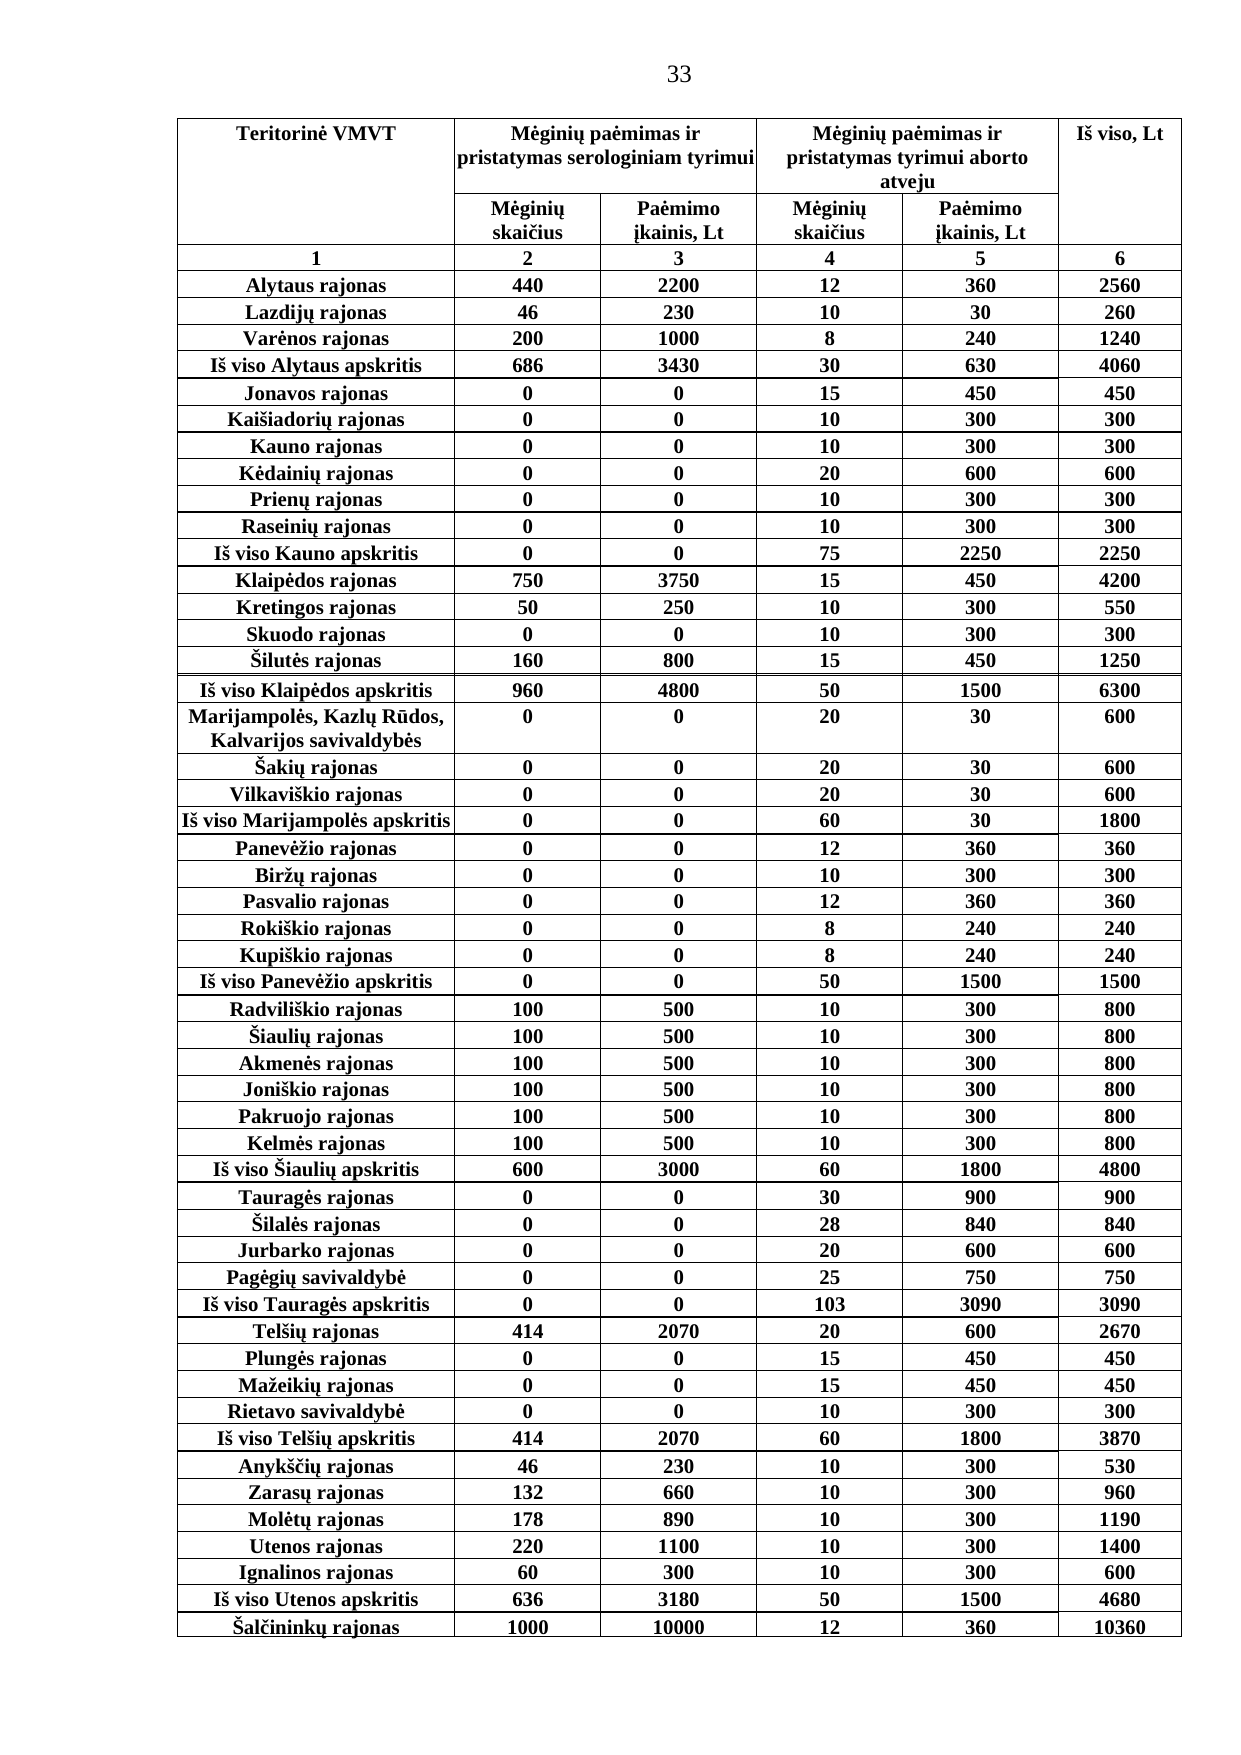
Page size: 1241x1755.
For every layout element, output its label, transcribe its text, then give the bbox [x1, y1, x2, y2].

table_cell 10 [757, 620, 902, 646]
table_cell 30 [903, 754, 1058, 779]
table_cell Raseinių rajonas [178, 513, 454, 538]
table_cell 890 [601, 1505, 756, 1531]
table_cell 550 [1059, 594, 1181, 619]
table_cell 46 [455, 1452, 600, 1478]
table_cell 800 [1059, 1076, 1181, 1101]
table_cell 4200 [1059, 566, 1181, 592]
table_cell 0 [601, 968, 756, 993]
table_cell 3000 [601, 1156, 756, 1181]
table_cell 1000 [455, 1613, 600, 1636]
table_cell 300 [903, 1479, 1058, 1504]
table_cell 960 [1059, 1479, 1181, 1504]
table_cell 6 [1059, 245, 1181, 270]
table_cell 840 [1059, 1210, 1181, 1236]
table_cell 300 [1059, 620, 1181, 646]
table_cell Iš viso Alytaus apskritis [178, 351, 454, 377]
table_cell 300 [903, 1559, 1058, 1584]
table_cell 450 [903, 1371, 1058, 1397]
table_cell 10 [757, 406, 902, 431]
table_cell 800 [1059, 1129, 1181, 1154]
table_cell 15 [757, 567, 902, 592]
table_cell 15 [757, 647, 902, 672]
table_cell Akmenės rajonas [178, 1049, 454, 1074]
table_cell 1800 [1059, 807, 1181, 832]
table_cell 600 [903, 1318, 1058, 1343]
table_cell 0 [601, 620, 756, 646]
table_cell 12 [757, 888, 902, 913]
table_cell 10 [757, 1559, 902, 1584]
table_cell 20 [757, 703, 902, 752]
table_cell 300 [903, 1022, 1058, 1048]
table_cell 103 [757, 1290, 902, 1316]
table_cell 4 [757, 245, 902, 270]
table_cell 0 [601, 379, 756, 405]
table_cell 10 [757, 1479, 902, 1504]
table_cell 360 [903, 888, 1058, 913]
table_cell 0 [455, 539, 600, 565]
table_cell 25 [757, 1263, 902, 1289]
table_cell 360 [903, 1613, 1058, 1636]
table_cell 600 [455, 1156, 600, 1181]
table_cell 240 [903, 941, 1058, 967]
table_cell 3090 [1059, 1290, 1181, 1316]
table_cell 300 [903, 1398, 1058, 1423]
table_cell 450 [903, 379, 1058, 405]
table_cell 0 [455, 1263, 600, 1289]
table_cell 30 [903, 298, 1058, 324]
table_cell Iš viso Utenos apskritis [178, 1585, 454, 1611]
table_cell 0 [455, 406, 600, 431]
table_cell Zarasų rajonas [178, 1479, 454, 1504]
table_cell 660 [601, 1479, 756, 1504]
table_cell 0 [601, 433, 756, 458]
table_cell 0 [601, 459, 756, 485]
table_cell 0 [455, 754, 600, 779]
table_cell 12 [757, 1613, 902, 1636]
table_cell 2070 [601, 1318, 756, 1343]
table_cell Jonavos rajonas [178, 379, 454, 405]
table_cell 1100 [601, 1532, 756, 1558]
table_cell 500 [601, 1076, 756, 1101]
table_cell 300 [903, 1505, 1058, 1531]
table_cell 132 [455, 1479, 600, 1504]
table_cell 10 [757, 298, 902, 324]
table_cell Skuodo rajonas [178, 620, 454, 646]
table_cell Telšių rajonas [178, 1318, 454, 1343]
table_cell 60 [757, 1156, 902, 1181]
table_cell 240 [903, 325, 1058, 350]
table_cell Iš viso Kauno apskritis [178, 539, 454, 565]
table_cell 10 [757, 433, 902, 458]
table_cell Panevėžio rajonas [178, 835, 454, 860]
table_cell 414 [455, 1424, 600, 1450]
table_cell 220 [455, 1532, 600, 1558]
table_cell 160 [455, 647, 600, 672]
table_cell 100 [455, 1022, 600, 1048]
table_cell 28 [757, 1210, 902, 1236]
table_cell Varėnos rajonas [178, 325, 454, 350]
table_cell 0 [601, 807, 756, 832]
table_cell 414 [455, 1318, 600, 1343]
table_cell Biržų rajonas [178, 861, 454, 887]
table_cell 360 [1059, 888, 1181, 913]
table_header Mėginių paėmimas ir pristatymas tyrimui aborto atveju [757, 119, 1058, 193]
table_cell 750 [1059, 1263, 1181, 1289]
table_cell 0 [601, 754, 756, 779]
table_cell 300 [903, 861, 1058, 887]
table_cell 30 [757, 351, 902, 377]
table_cell 4800 [601, 676, 756, 702]
table_cell 900 [1059, 1182, 1181, 1209]
table_cell 300 [1059, 513, 1181, 538]
table_cell Molėtų rajonas [178, 1505, 454, 1531]
table_cell Iš viso Klaipėdos apskritis [178, 676, 454, 702]
table_cell 300 [903, 486, 1058, 511]
table_cell 1240 [1059, 325, 1181, 350]
table_cell 1000 [601, 325, 756, 350]
table_cell Pakruojo rajonas [178, 1102, 454, 1128]
table_cell 3870 [1059, 1424, 1181, 1450]
table_cell Anykščių rajonas [178, 1452, 454, 1478]
table_cell 630 [903, 351, 1058, 377]
table_cell 0 [601, 1210, 756, 1236]
table_cell Jurbarko rajonas [178, 1237, 454, 1262]
table_cell 20 [757, 780, 902, 806]
table_cell 450 [903, 567, 1058, 592]
table_cell 800 [1059, 1049, 1181, 1074]
table_cell 450 [1059, 1344, 1181, 1370]
table_cell 0 [601, 539, 756, 565]
table_cell 360 [1059, 834, 1181, 860]
table_cell 0 [601, 1183, 756, 1209]
table_cell 2 [455, 245, 600, 270]
table_cell 10000 [601, 1613, 756, 1636]
table_cell 178 [455, 1505, 600, 1531]
table_cell 4680 [1059, 1585, 1181, 1611]
table_cell 8 [757, 941, 902, 967]
table_cell 10 [757, 1022, 902, 1048]
table_cell 450 [903, 647, 1058, 672]
table_cell Lazdijų rajonas [178, 298, 454, 324]
table_cell 3 [601, 245, 756, 270]
table_header Iš viso, Lt [1059, 119, 1181, 244]
table_cell 50 [757, 1585, 902, 1611]
table_cell 10360 [1059, 1612, 1181, 1636]
table_cell 46 [455, 298, 600, 324]
table_cell 300 [601, 1559, 756, 1584]
table_cell Šalčininkų rajonas [178, 1613, 454, 1636]
table_cell 100 [455, 996, 600, 1021]
table_cell Rokiškio rajonas [178, 915, 454, 940]
table_cell Tauragės rajonas [178, 1183, 454, 1209]
table_cell 600 [1059, 1559, 1181, 1584]
table_cell 20 [757, 1237, 902, 1262]
table_cell 10 [757, 486, 902, 511]
table_cell 240 [1059, 915, 1181, 940]
table_cell 10 [757, 1398, 902, 1423]
table_cell 0 [455, 807, 600, 832]
table_cell 800 [1059, 995, 1181, 1021]
table_cell 0 [601, 1237, 756, 1262]
table_cell 5 [903, 245, 1058, 270]
table_cell 250 [601, 594, 756, 619]
table_cell 0 [455, 433, 600, 458]
table_cell 300 [1059, 861, 1181, 887]
table_cell Vilkaviškio rajonas [178, 780, 454, 806]
table_cell 300 [903, 1129, 1058, 1154]
table_cell 0 [601, 513, 756, 538]
table_cell 15 [757, 1371, 902, 1397]
table_cell 300 [903, 1102, 1058, 1128]
table_cell 0 [455, 459, 600, 485]
table_cell 3430 [601, 351, 756, 377]
table_cell 100 [455, 1076, 600, 1101]
table_cell 1800 [903, 1424, 1058, 1450]
table_cell Šilutės rajonas [178, 647, 454, 672]
table_cell 30 [757, 1183, 902, 1209]
table_cell 0 [601, 703, 756, 752]
table_cell 0 [455, 620, 600, 646]
table_cell 1250 [1059, 647, 1181, 672]
table_cell Iš viso Šiaulių apskritis [178, 1156, 454, 1181]
table_cell 100 [455, 1049, 600, 1074]
table_cell Iš viso Tauragės apskritis [178, 1290, 454, 1316]
table_cell 0 [601, 915, 756, 940]
table_cell 300 [903, 1076, 1058, 1101]
table_cell 0 [455, 1344, 600, 1370]
table_cell 0 [455, 1183, 600, 1209]
table_cell 300 [903, 1049, 1058, 1074]
table_cell 500 [601, 1049, 756, 1074]
table_cell 60 [757, 807, 902, 832]
table_cell 1500 [903, 676, 1058, 702]
table_cell 500 [601, 1129, 756, 1154]
table_cell 230 [601, 1452, 756, 1478]
table_cell 30 [903, 807, 1058, 832]
table_cell 0 [601, 780, 756, 806]
table_cell 0 [601, 1344, 756, 1370]
table_cell Kupiškio rajonas [178, 941, 454, 967]
table_cell Radviliškio rajonas [178, 996, 454, 1021]
table_cell 0 [601, 861, 756, 887]
table_cell 8 [757, 915, 902, 940]
table_cell 0 [455, 1371, 600, 1397]
table_cell 450 [1059, 378, 1181, 405]
table_cell 0 [455, 513, 600, 538]
table_cell 2250 [903, 539, 1058, 565]
table_cell 300 [903, 433, 1058, 458]
table_cell 10 [757, 1452, 902, 1478]
table_cell Plungės rajonas [178, 1344, 454, 1370]
table_cell Iš viso Panevėžio apskritis [178, 968, 454, 993]
table_cell 15 [757, 1344, 902, 1370]
table_cell 0 [601, 835, 756, 860]
table_cell 300 [903, 620, 1058, 646]
table_cell Rietavo savivaldybė [178, 1398, 454, 1423]
table_cell 300 [1059, 486, 1181, 511]
table_cell 2200 [601, 271, 756, 297]
table_cell 0 [455, 379, 600, 405]
table_cell Mažeikių rajonas [178, 1371, 454, 1397]
table_cell 300 [903, 1452, 1058, 1478]
table_cell 300 [903, 594, 1058, 619]
table_header Mėginių paėmimas ir pristatymas serologiniam tyrimui [455, 119, 756, 193]
table_cell Šakių rajonas [178, 754, 454, 779]
table_cell 0 [601, 486, 756, 511]
table_cell 500 [601, 996, 756, 1021]
table_cell 0 [601, 888, 756, 913]
table_cell 2560 [1059, 271, 1181, 297]
table_cell 440 [455, 271, 600, 297]
table_cell 0 [455, 486, 600, 511]
table_cell 60 [455, 1559, 600, 1584]
table_cell 12 [757, 835, 902, 860]
table_cell Joniškio rajonas [178, 1076, 454, 1101]
table_cell 0 [601, 1263, 756, 1289]
table_cell 10 [757, 513, 902, 538]
table_cell 20 [757, 754, 902, 779]
table_cell 0 [601, 1371, 756, 1397]
table_cell 636 [455, 1585, 600, 1611]
table_cell 10 [757, 1532, 902, 1558]
table_cell 10 [757, 1102, 902, 1128]
table_cell 0 [455, 703, 600, 752]
table_cell 10 [757, 1505, 902, 1531]
table_cell Utenos rajonas [178, 1532, 454, 1558]
table_cell 230 [601, 298, 756, 324]
table_cell Kelmės rajonas [178, 1129, 454, 1154]
table_cell 50 [757, 676, 902, 702]
table_cell 3180 [601, 1585, 756, 1611]
table_cell 0 [455, 915, 600, 940]
table_cell 0 [455, 941, 600, 967]
table_cell 750 [903, 1263, 1058, 1289]
table_cell 0 [455, 835, 600, 860]
table_cell 1190 [1059, 1505, 1181, 1531]
table_cell Ignalinos rajonas [178, 1559, 454, 1584]
table_cell 450 [1059, 1371, 1181, 1397]
table_cell 100 [455, 1129, 600, 1154]
table_cell 3090 [903, 1290, 1058, 1316]
table_cell 1500 [1059, 968, 1181, 993]
table_cell 2670 [1059, 1317, 1181, 1343]
table_cell 686 [455, 351, 600, 377]
table_cell 600 [1059, 780, 1181, 806]
table_cell 600 [903, 459, 1058, 485]
table_cell 300 [903, 513, 1058, 538]
table_cell 10 [757, 996, 902, 1021]
table_cell 800 [1059, 1022, 1181, 1048]
table_cell 1400 [1059, 1532, 1181, 1558]
table_cell 300 [903, 996, 1058, 1021]
table_cell 12 [757, 271, 902, 297]
table_cell 0 [455, 1398, 600, 1423]
table_cell 300 [1059, 433, 1181, 458]
table_cell 30 [903, 780, 1058, 806]
table_cell 1800 [903, 1156, 1058, 1181]
table_cell Šilalės rajonas [178, 1210, 454, 1236]
table_cell Pagėgių savivaldybė [178, 1263, 454, 1289]
table_cell 15 [757, 379, 902, 405]
table_cell 500 [601, 1102, 756, 1128]
table_cell 0 [455, 780, 600, 806]
table_cell 0 [601, 1290, 756, 1316]
table_cell 500 [601, 1022, 756, 1048]
table_cell 300 [903, 406, 1058, 431]
table_cell 240 [1059, 941, 1181, 967]
table_cell 50 [455, 594, 600, 619]
table_cell 10 [757, 861, 902, 887]
table_cell 0 [455, 1237, 600, 1262]
table_cell 30 [903, 703, 1058, 752]
table_cell 20 [757, 1318, 902, 1343]
table_cell 1500 [903, 1585, 1058, 1611]
table_cell Kėdainių rajonas [178, 459, 454, 485]
table_cell 10 [757, 594, 902, 619]
table_cell Pasvalio rajonas [178, 888, 454, 913]
table_cell 600 [1059, 459, 1181, 485]
table_cell Iš viso Telšių apskritis [178, 1424, 454, 1450]
table_cell 600 [1059, 754, 1181, 779]
table_cell 960 [455, 676, 600, 702]
table_cell 800 [601, 647, 756, 672]
table_cell 1 [178, 245, 454, 270]
table_cell 3750 [601, 567, 756, 592]
table_cell Šiaulių rajonas [178, 1022, 454, 1048]
table_cell Mėginių skaičius [455, 194, 600, 244]
table_cell 300 [903, 1532, 1058, 1558]
table_cell 10 [757, 1049, 902, 1074]
table_cell Mėginių skaičius [757, 194, 902, 244]
table_cell Klaipėdos rajonas [178, 567, 454, 592]
table_cell 240 [903, 915, 1058, 940]
table_header Teritorinė VMVT [178, 119, 454, 244]
table_cell 50 [757, 968, 902, 993]
table_cell 200 [455, 325, 600, 350]
table_cell 840 [903, 1210, 1058, 1236]
table_cell 0 [455, 1210, 600, 1236]
table_cell 750 [455, 567, 600, 592]
table_cell 900 [903, 1183, 1058, 1209]
table_cell 600 [903, 1237, 1058, 1262]
table_cell 4800 [1059, 1156, 1181, 1181]
table_cell Kaišiadorių rajonas [178, 406, 454, 431]
table_cell 4060 [1059, 351, 1181, 377]
table_cell Iš viso Marijampolės apskritis [178, 807, 454, 832]
table_cell 0 [601, 941, 756, 967]
table_cell 0 [455, 888, 600, 913]
table_cell 10 [757, 1129, 902, 1154]
table_cell 100 [455, 1102, 600, 1128]
table_cell 360 [903, 271, 1058, 297]
table_cell 800 [1059, 1102, 1181, 1128]
table_cell 0 [455, 861, 600, 887]
table_cell Prienų rajonas [178, 486, 454, 511]
table_cell 2070 [601, 1424, 756, 1450]
table_cell 360 [903, 835, 1058, 860]
table_cell 300 [1059, 1398, 1181, 1423]
table_cell 0 [455, 968, 600, 993]
table_cell 60 [757, 1424, 902, 1450]
table_cell 20 [757, 459, 902, 485]
table_cell Alytaus rajonas [178, 271, 454, 297]
table_cell Kauno rajonas [178, 433, 454, 458]
table_cell 600 [1059, 1237, 1181, 1262]
table_cell 450 [903, 1344, 1058, 1370]
table_cell Paėmimo įkainis, Lt [601, 194, 756, 244]
table_cell 75 [757, 539, 902, 565]
table_cell Kretingos rajonas [178, 594, 454, 619]
table_cell 530 [1059, 1451, 1181, 1478]
table_cell 0 [601, 1398, 756, 1423]
table_cell 10 [757, 1076, 902, 1101]
table_cell 260 [1059, 298, 1181, 324]
table_cell 2250 [1059, 539, 1181, 565]
table_cell 300 [1059, 406, 1181, 431]
table_cell Paėmimo įkainis, Lt [903, 194, 1058, 244]
table_cell 8 [757, 325, 902, 350]
table_cell 0 [455, 1290, 600, 1316]
table_cell Marijampolės, Kazlų Rūdos, Kalvarijos savivaldybės [178, 703, 454, 752]
table_cell 6300 [1059, 676, 1181, 702]
table_cell 1500 [903, 968, 1058, 993]
table_cell 0 [601, 406, 756, 431]
table_cell 600 [1059, 703, 1181, 752]
